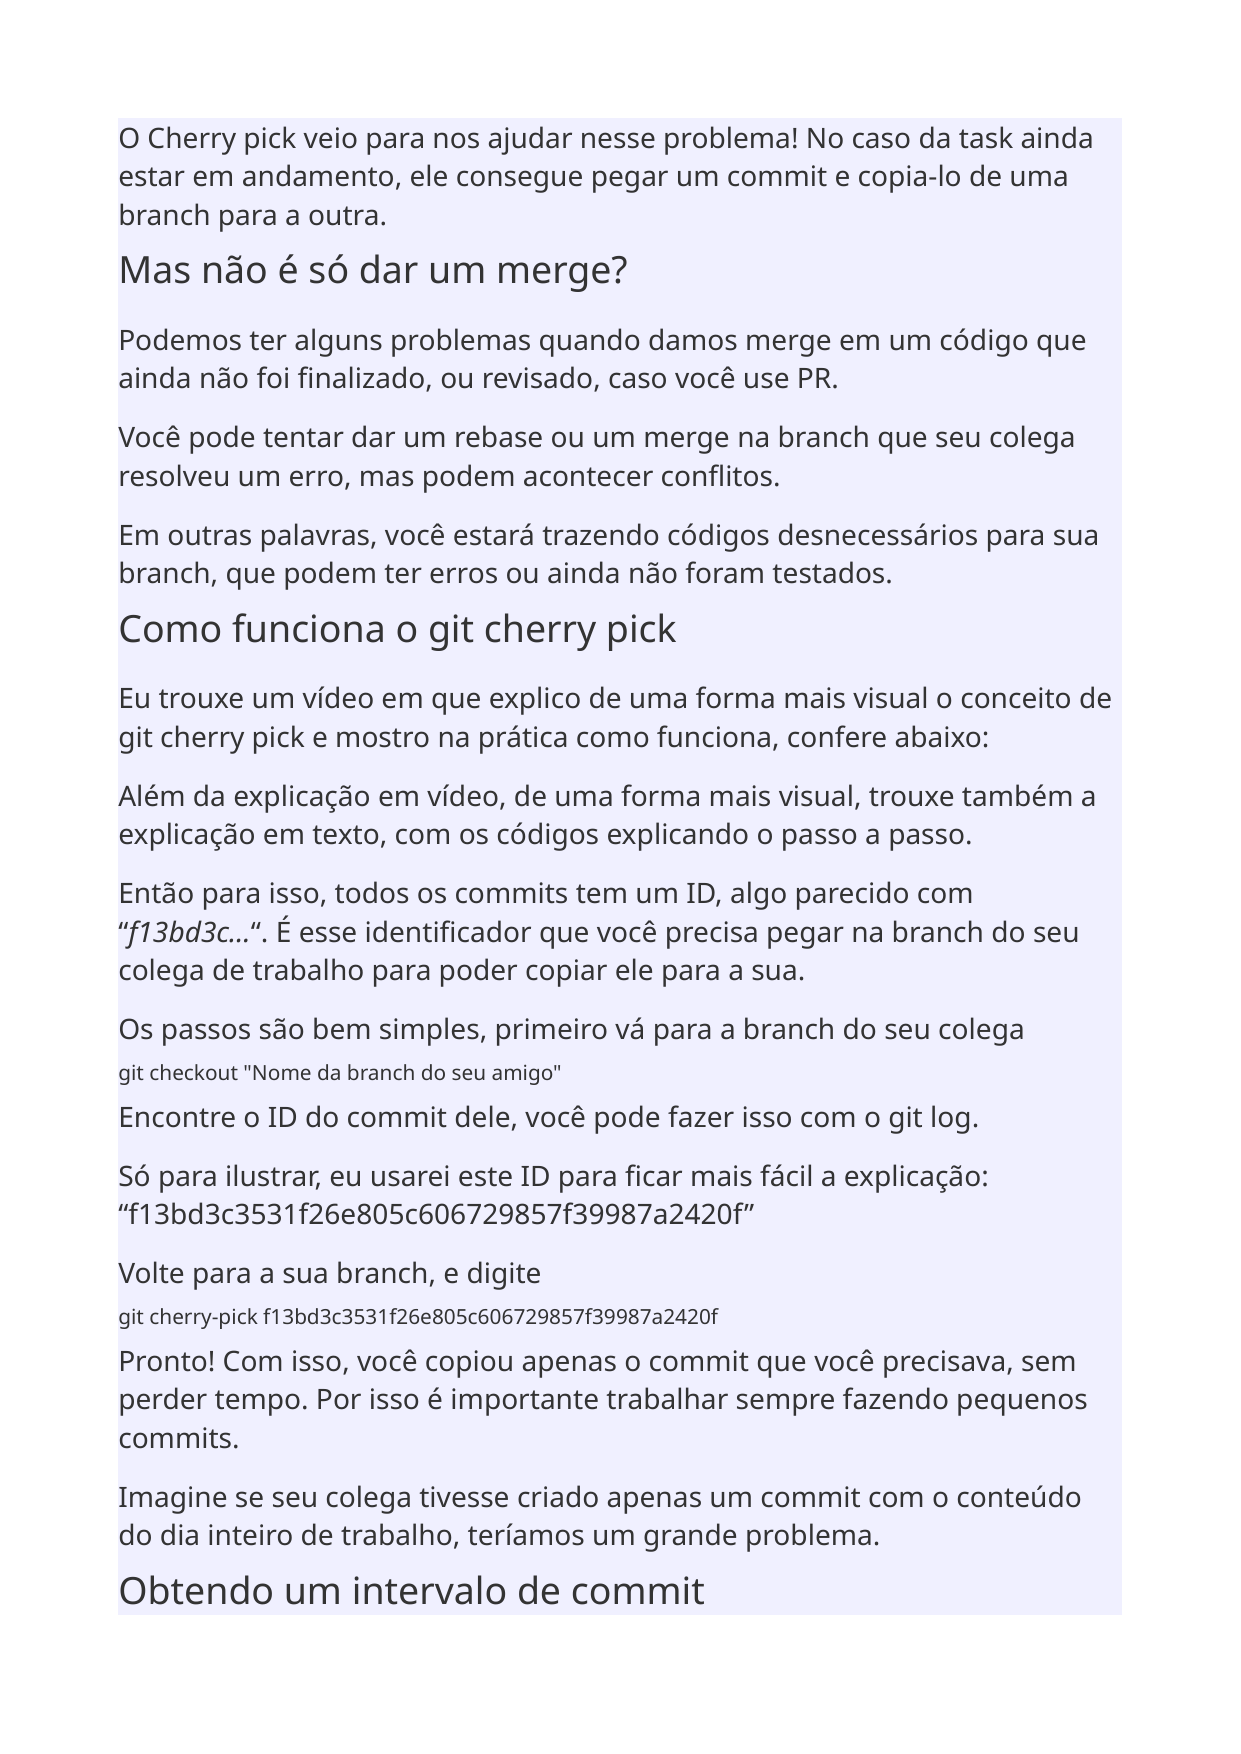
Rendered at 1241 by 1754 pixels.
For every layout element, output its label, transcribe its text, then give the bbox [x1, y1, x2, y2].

text Então para isso, todos os commits tem um ID, algo parecido com “f13bd3c…“. É esse identificador que você precisa pegar na branch do seu colega de trabalho para poder copiar ele para a sua. [118, 873, 1122, 988]
text Pronto! Com isso, você copiou apenas o commit que você precisava, sem perder tempo. Por isso é importante trabalhar sempre fazendo pequenos commits. [118, 1341, 1122, 1456]
text Eu trouxe um vídeo em que explico de uma forma mais visual o conceito de git cherry pick e mostro na prática como funciona, confere abaixo: [118, 678, 1122, 755]
subtitle Obtendo um intervalo de commit [118, 1564, 1122, 1615]
text Volte para a sua branch, e digite [118, 1254, 1122, 1292]
text git cherry-pick f13bd3c3531f26e805c606729857f39987a2420f [118, 1302, 1122, 1331]
text Os passos são bem simples, primeiro vá para a branch do seu colega [118, 1009, 1122, 1048]
subtitle Como funciona o git cherry pick [118, 602, 1122, 653]
text Além da explicação em vídeo, de uma forma mais visual, trouxe também a explicação em texto, com os códigos explicando o passo a passo. [118, 776, 1122, 853]
subtitle Mas não é só dar um merge? [118, 243, 1122, 294]
text Imagine se seu colega tivesse criado apenas um commit com o conteúdo do dia inteiro de trabalho, teríamos um grande problema. [118, 1477, 1122, 1554]
text git checkout "Nome da branch do seu amigo" [118, 1058, 1122, 1087]
text Podemos ter alguns problemas quando damos merge em um código que ainda não foi finalizado, ou revisado, caso você use PR. [118, 320, 1122, 397]
text Só para ilustrar, eu usarei este ID para ficar mais fácil a explicação: “f13bd3c3531f26e805c606729857f39987a2420f” [118, 1156, 1122, 1233]
text Em outras palavras, você estará trazendo códigos desnecessários para sua branch, que podem ter erros ou ainda não foram testados. [118, 515, 1122, 592]
text O Cherry pick veio para nos ajudar nesse problema! No caso da task ainda estar em andamento, ele consegue pegar um commit e copia-lo de uma branch para a outra. [118, 118, 1122, 233]
text Você pode tentar dar um rebase ou um merge na branch que seu colega resolveu um erro, mas podem acontecer conflitos. [118, 417, 1122, 494]
text Encontre o ID do commit dele, você pode fazer isso com o git log. [118, 1097, 1122, 1135]
